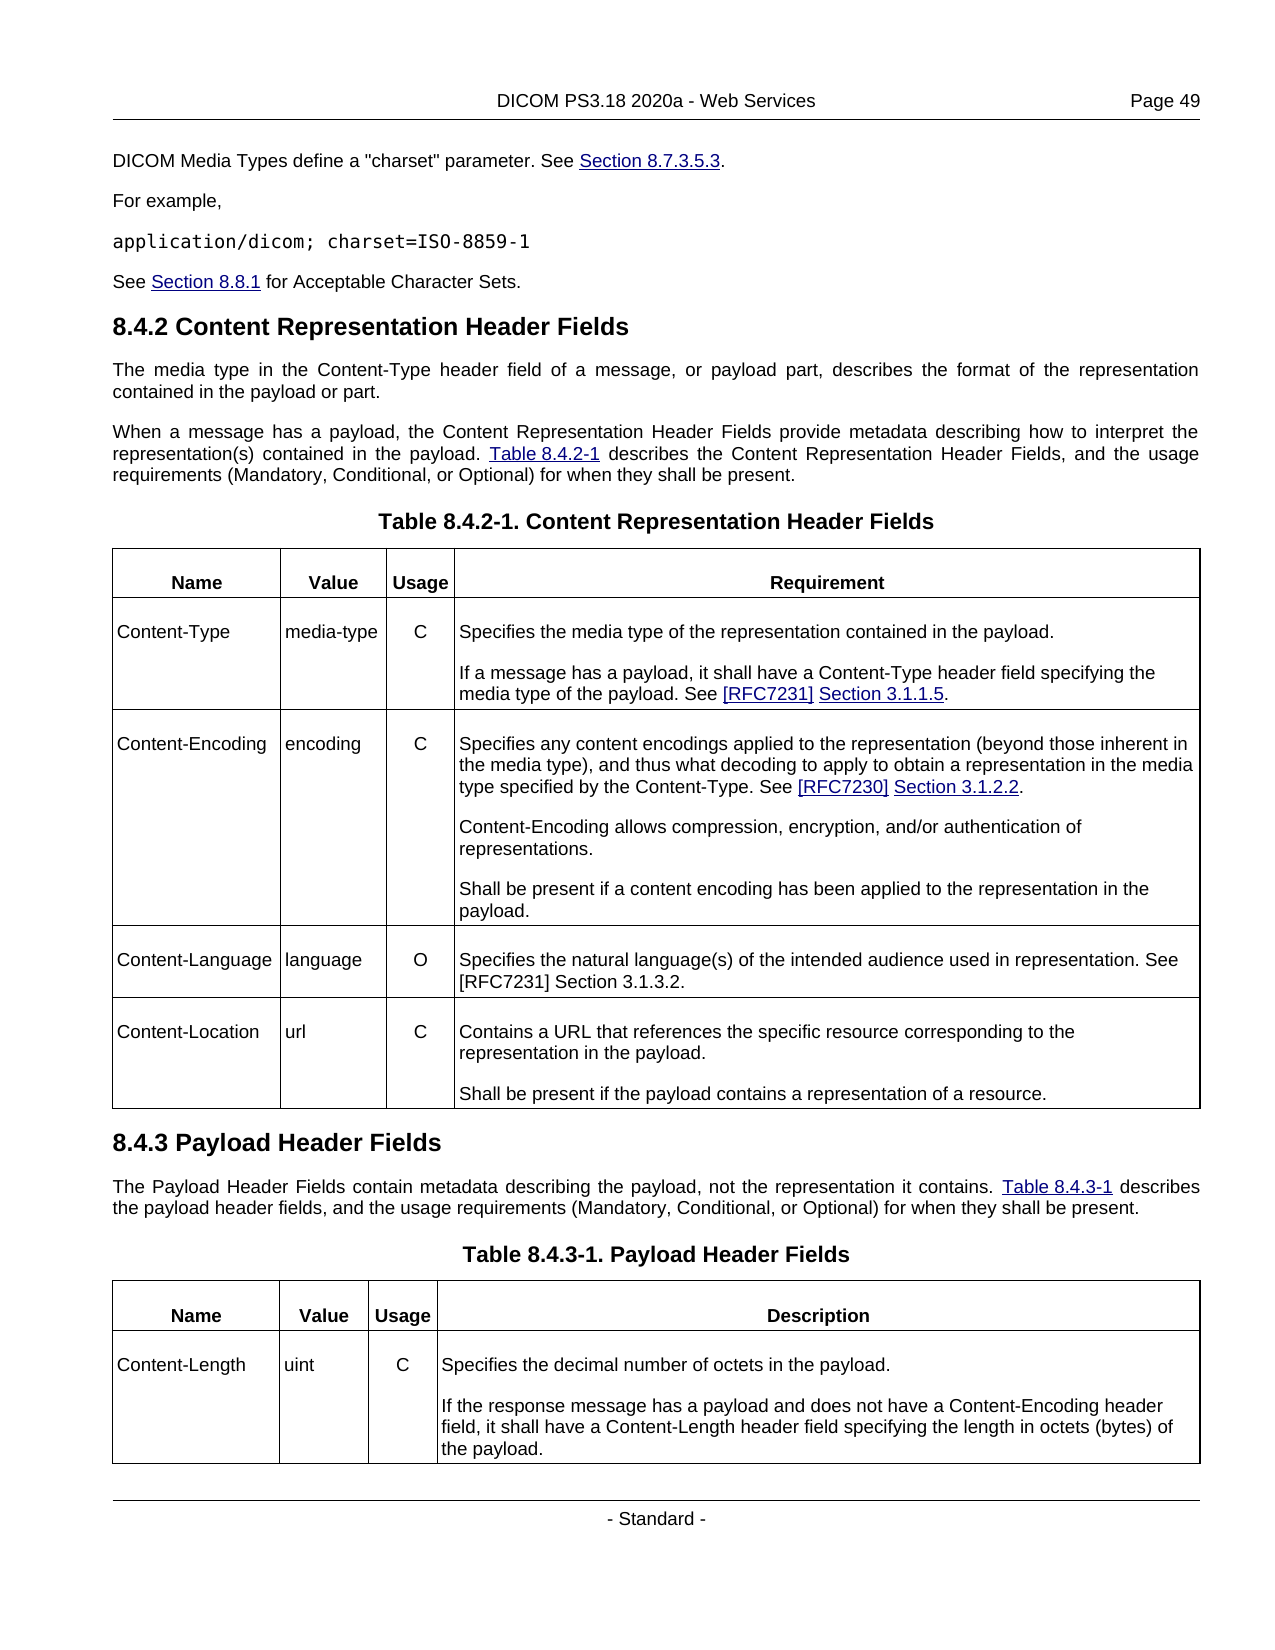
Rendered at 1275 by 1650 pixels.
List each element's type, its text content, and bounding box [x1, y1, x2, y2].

table_header Name [113, 1281, 279, 1330]
text Table 8.4.2-1. Content Representation Header Fields [112, 508, 1200, 534]
table_cell C [387, 710, 454, 925]
table_cell Content-Length [113, 1331, 279, 1463]
table_cell Contains a URL that references the specific resource corresponding to the representation in the payload. Shall be present if the payload contains a representation of a resource. [455, 998, 1199, 1108]
text 8.4.2 Content Representation Header Fields [112, 312, 1200, 340]
text For example, [112, 190, 1200, 212]
table_cell Content-Location [113, 998, 280, 1108]
table_header Value [280, 1281, 368, 1330]
table_cell uint [280, 1331, 368, 1463]
table_cell Content-Language [113, 926, 280, 997]
table_cell language [281, 926, 386, 997]
table_header Requirement [455, 549, 1199, 597]
table_cell Content-Type [113, 598, 280, 709]
table_cell Specifies the media type of the representation contained in the payload. If a message has a payload, it shall have a Content-Type header field specifying the media type of the payload. See [RFC7231] Section 3.1.1.5. [455, 598, 1199, 709]
table_cell O [387, 926, 454, 997]
table_cell C [387, 598, 454, 709]
table_header Description [438, 1281, 1199, 1330]
table_cell media-type [281, 598, 386, 709]
text 8.4.3 Payload Header Fields [112, 1128, 1200, 1157]
text The media type in the Content-Type header field of a message, or payload part, describes the format of the representation contained in the payload or part. [112, 359, 1200, 402]
table_cell Specifies any content encodings applied to the representation (beyond those inherent in the media type), and thus what decoding to apply to obtain a representation in the media type specified by the Content-Type. See [RFC7230] Section 3.1.2.2. Content-Encoding allows compression, encryption, and/or authentication of representations. Shall be present if a content encoding has been applied to the representation in the payload. [455, 710, 1199, 925]
table_cell Specifies the natural language(s) of the intended audience used in representation. See [RFC7231] Section 3.1.3.2. [455, 926, 1199, 997]
table_cell url [281, 998, 386, 1108]
table_cell C [369, 1331, 437, 1463]
text DICOM Media Types define a "charset" parameter. See Section 8.7.3.5.3. [112, 150, 1200, 172]
text The Payload Header Fields contain metadata describing the payload, not the representation it contains. Table 8.4.3-1 describes the payload header fields, and the usage requirements (Mandatory, Conditional, or Optional) for when they shall be present. [112, 1175, 1200, 1218]
text application/dicom; charset=ISO-8859-1 [112, 231, 1200, 252]
table_header Value [281, 549, 386, 597]
table_header Usage [387, 549, 454, 597]
table_header Name [113, 549, 280, 597]
table_cell Content-Encoding [113, 710, 280, 925]
table_cell C [387, 998, 454, 1108]
text When a message has a payload, the Content Representation Header Fields provide metadata describing how to interpret the representation(s) contained in the payload. Table 8.4.2-1 describes the Content Representation Header Fields, and the usage requirements (Mandatory, Conditional, or Optional) for when they shall be present. [112, 421, 1200, 486]
text See Section 8.8.1 for Acceptable Character Sets. [112, 271, 1200, 293]
table_cell encoding [281, 710, 386, 925]
table_cell Specifies the decimal number of octets in the payload. If the response message has a payload and does not have a Content-Encoding header field, it shall have a Content-Length header field specifying the length in octets (bytes) of the payload. [438, 1331, 1199, 1463]
table_header Usage [369, 1281, 437, 1330]
text Table 8.4.3-1. Payload Header Fields [112, 1241, 1200, 1267]
